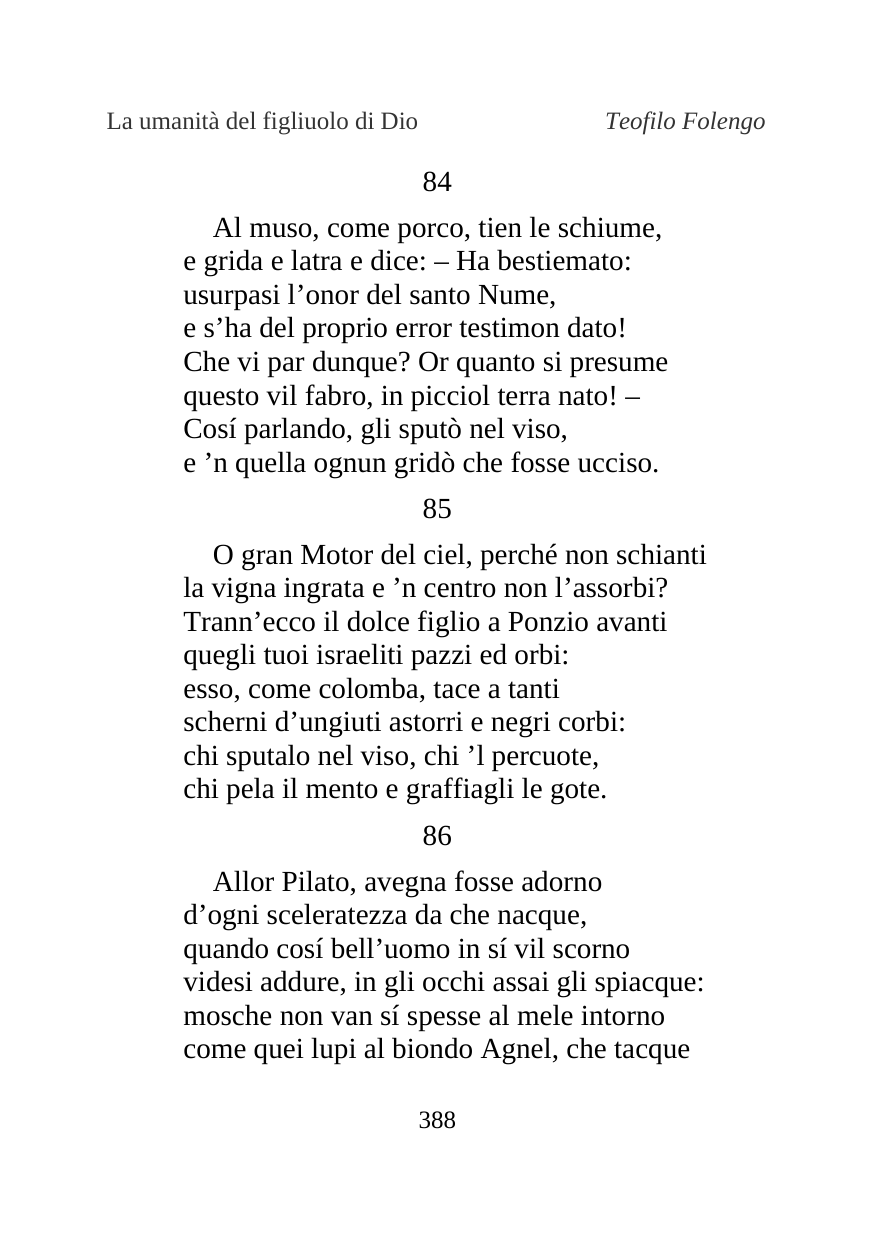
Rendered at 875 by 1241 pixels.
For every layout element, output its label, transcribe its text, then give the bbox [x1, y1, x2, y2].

text Al muso, come porco, tien le schiume, e grida e latra e dice: – Ha bestiemato: usurpasi l’onor del santo Nume, e s’ha del proprio error testimon dato! Che vi par dunque? Or quanto si presume questo vil fabro, in picciol terra nato! – Cosí parlando, gli sputò nel viso, e ’n quella ognun gridò che fosse ucciso. [183, 210, 768, 478]
text Allor Pilato, avegna fosse adorno d’ogni sceleratezza da che nacque, quando cosí bell’uomo in sí vil scorno videsi addure, in gli occhi assai gli spiacque: mosche non van sí spesse al mele intorno come quei lupi al biondo Agnel, che tacque [183, 864, 768, 1065]
text O gran Motor del ciel, perché non schianti la vigna ingrata e ’n centro non l’assorbi? Trann’ecco il dolce figlio a Ponzio avanti quegli tuoi israeliti pazzi ed orbi: esso, come colomba, tace a tanti scherni d’ungiuti astorri e negri corbi: chi sputalo nel viso, chi ’l percuote, chi pela il mento e graffiagli le gote. [183, 537, 768, 805]
text 86 [106, 818, 768, 851]
text 85 [106, 491, 768, 524]
text 84 [106, 164, 768, 197]
